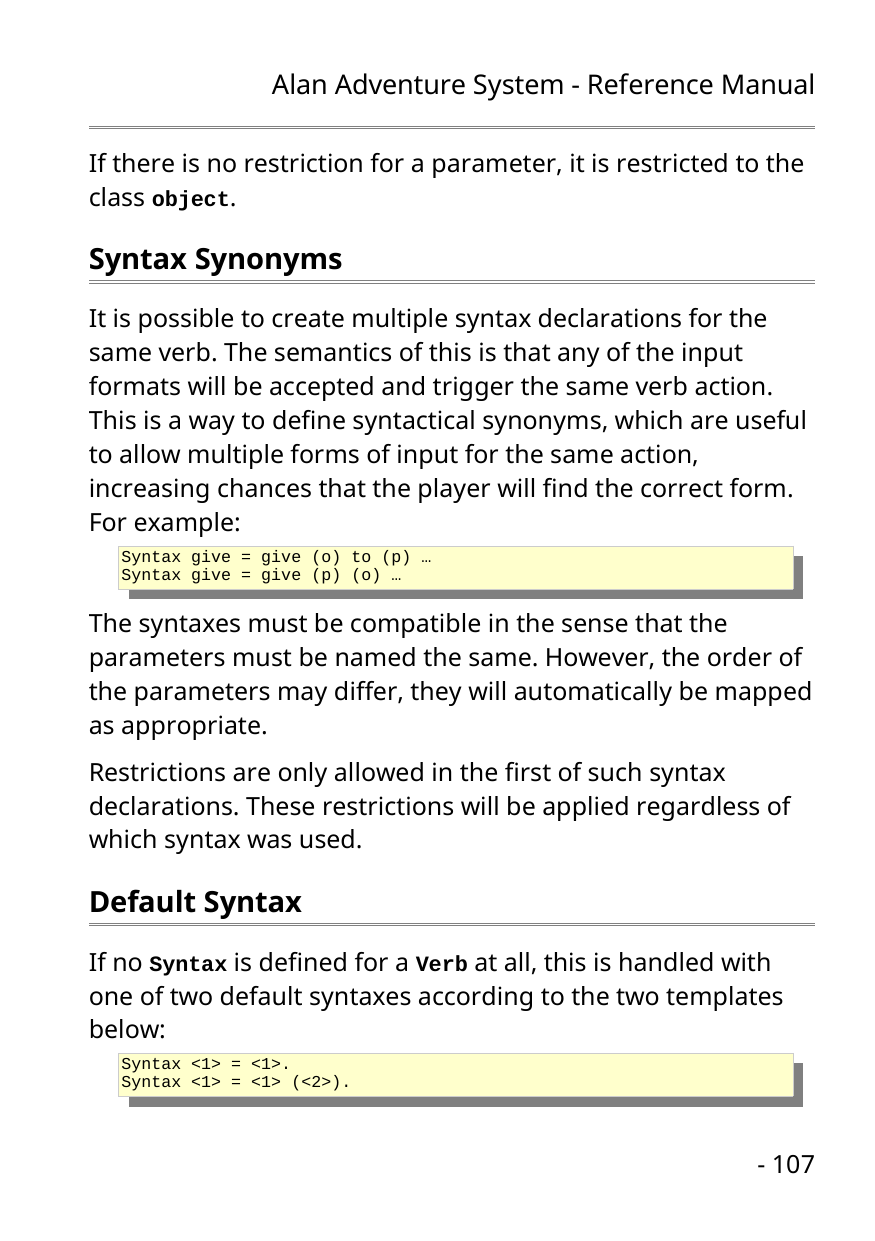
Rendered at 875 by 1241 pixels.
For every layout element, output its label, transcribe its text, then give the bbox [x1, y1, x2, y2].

text Restrictions are only allowed in the first of such syntax declarations. These restrictions will be applied regardless of which syntax was used. [88, 754, 815, 856]
text If no Syntax is defined for a Verb at all, this is handled with one of two default syntaxes according to the two templates below: [88, 944, 815, 1046]
subtitle Default Syntax [88, 882, 815, 926]
text Syntax give = give (o) to (p) … Syntax give = give (p) (o) … [119, 547, 793, 589]
text It is possible to create multiple syntax declarations for the same verb. The semantics of this is that any of the input formats will be accepted and trigger the same verb action. This is a way to define syntactical synonyms, which are useful to allow multiple forms of input for the same action, increasing chances that the player will find the correct form. For example: [88, 301, 815, 539]
subtitle Syntax Synonyms [88, 239, 815, 283]
text The syntaxes must be compatible in the sense that the parameters must be named the same. However, the order of the parameters may differ, they will automatically be mapped as appropriate. [88, 606, 815, 742]
text Syntax <1> = <1> (<2>). [119, 1071, 793, 1096]
text Syntax <1> = <1>. [119, 1054, 793, 1071]
text If there is no restriction for a parameter, it is restricted to the class object. [88, 146, 815, 213]
